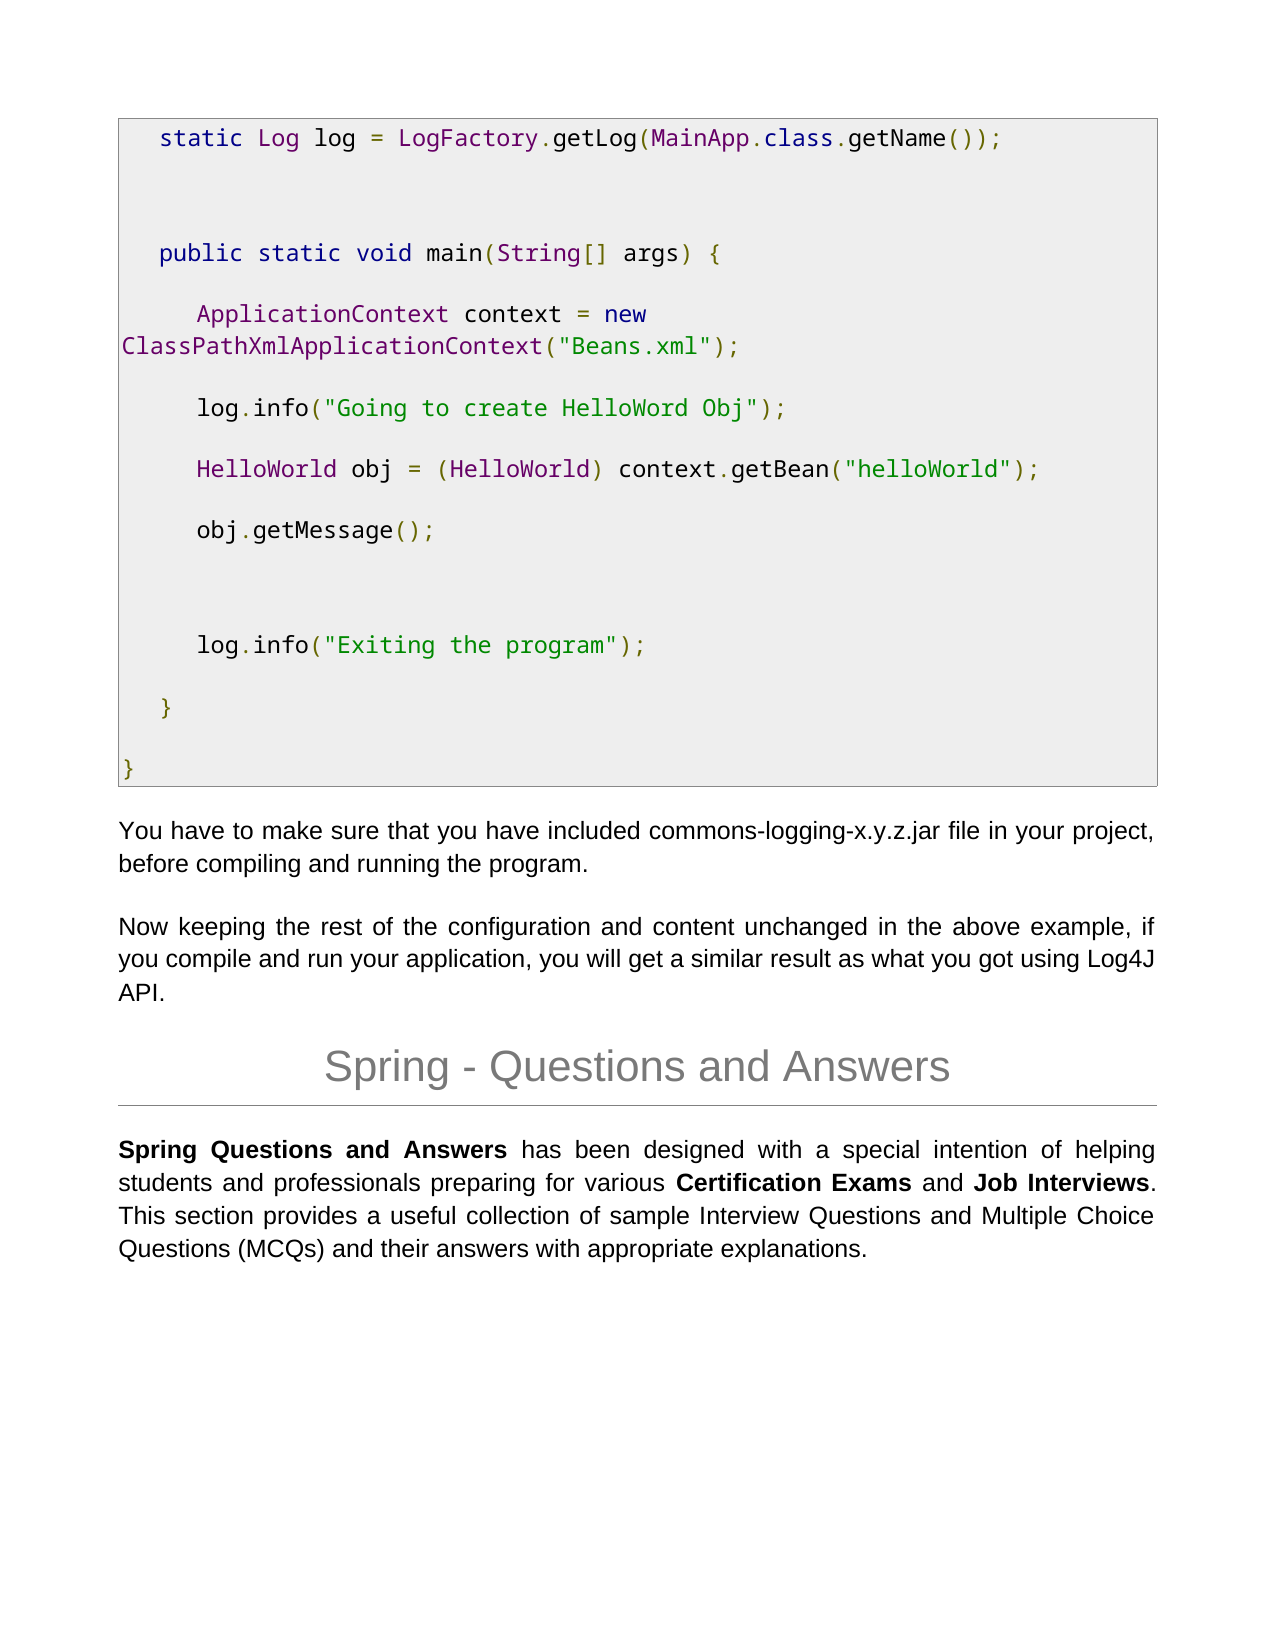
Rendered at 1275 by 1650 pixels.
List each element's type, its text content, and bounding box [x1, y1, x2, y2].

text public static void main(String[] args) { [119, 233, 1157, 268]
subtitle Spring - Questions and Answers [118, 1040, 1157, 1090]
text Spring Questions and Answers has been designed with a special intention of helping students and professionals preparing for various Certification Exams and Job Interviews. This section provides a useful collection of sample Interview Questions and Multiple Choice Questions (MCQs) and their answers with appropriate explanations. [118, 1134, 1157, 1262]
text static Log log = LogFactory.getLog(MainApp.class.getName()); [119, 119, 1157, 153]
text You have to make sure that you have included commons-logging-x.y.z.jar file in your project, before compiling and running the program. [118, 816, 1157, 878]
text ApplicationContext context = new ClassPathXmlApplicationContext("Beans.xml"); [119, 294, 1157, 361]
text Now keeping the rest of the configuration and content unchanged in the above example, if you compile and run your application, you will get a similar result as what you got using Log4J API. [118, 911, 1157, 1006]
text } [119, 687, 1157, 722]
text log.info("Going to create HelloWord Obj"); [119, 388, 1157, 423]
text HelloWorld obj = (HelloWorld) context.getBean("helloWorld"); [119, 449, 1157, 484]
text } [119, 748, 1157, 786]
text obj.getMessage(); [119, 511, 1157, 546]
text log.info("Exiting the program"); [119, 625, 1157, 660]
